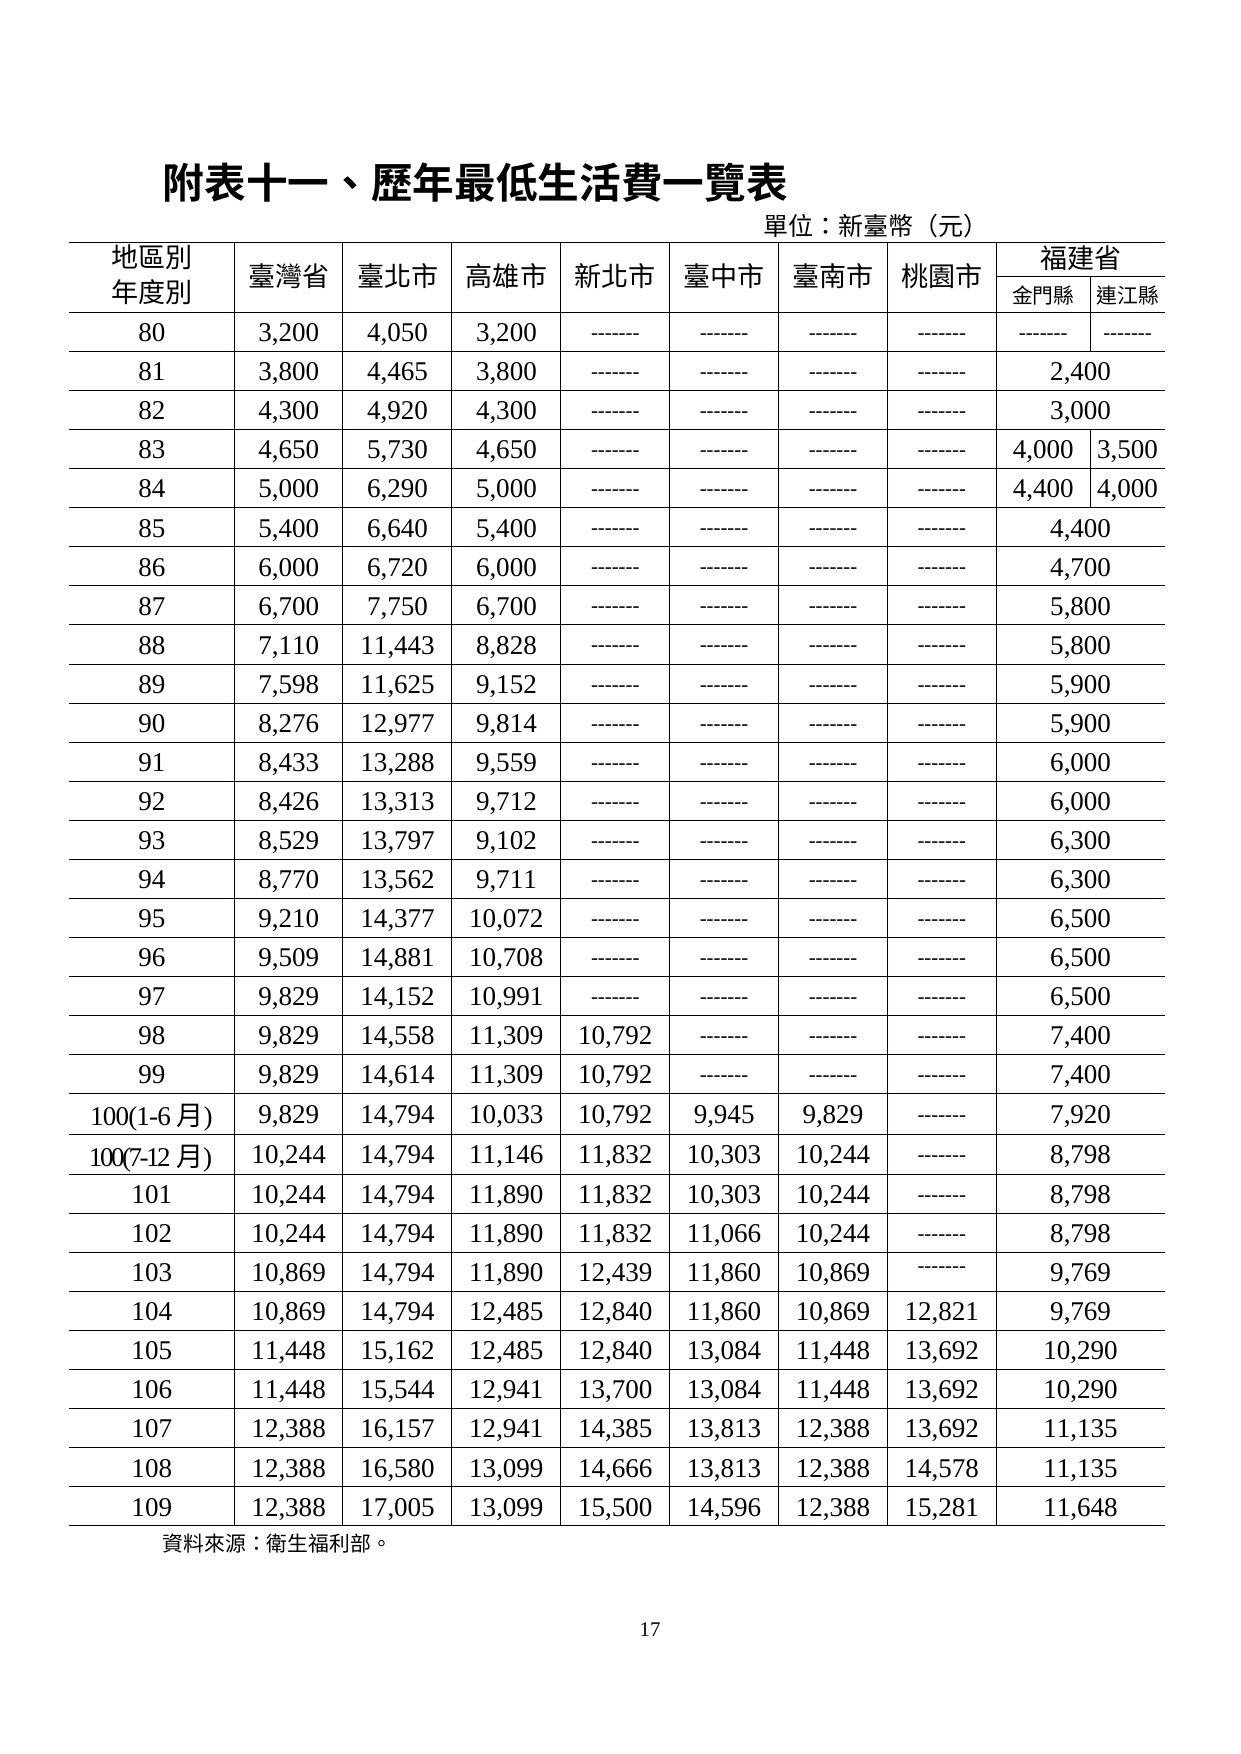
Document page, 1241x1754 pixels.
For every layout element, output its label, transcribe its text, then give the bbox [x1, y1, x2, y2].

table_cell ------- [670, 508, 778, 546]
table_cell ------- [670, 782, 778, 820]
table_cell ------- [670, 665, 778, 702]
table_cell ------- [561, 469, 669, 507]
table_cell ------- [561, 547, 669, 585]
table_cell 6,500 [997, 899, 1164, 937]
table_cell 4,650 [235, 430, 342, 468]
table_cell ------- [670, 860, 778, 898]
table_cell ------- [670, 313, 778, 351]
table_cell 100(7-12月) [69, 1135, 234, 1174]
table_cell 8,276 [235, 704, 342, 742]
table_cell ------- [561, 743, 669, 781]
table_cell 4,920 [343, 391, 451, 429]
text 附表十一、歷年最低生活費一覽表 [162, 150, 1137, 210]
table_cell ------- [561, 313, 669, 351]
table_cell 6,500 [997, 977, 1164, 1015]
table_cell ------- [670, 704, 778, 742]
table_cell 13,813 [670, 1448, 778, 1486]
table_cell 12,485 [452, 1331, 560, 1369]
table_cell ------- [888, 1055, 996, 1093]
table_cell ------- [779, 430, 887, 468]
table_cell ------- [779, 782, 887, 820]
table_cell ------- [561, 508, 669, 546]
table_cell ------- [779, 704, 887, 742]
table_cell 12,388 [779, 1448, 887, 1486]
table_cell 106 [69, 1370, 234, 1408]
table_cell 15,162 [343, 1331, 451, 1369]
table_cell 7,750 [343, 586, 451, 624]
table_cell 94 [69, 860, 234, 898]
table_cell 91 [69, 743, 234, 781]
table_cell 12,840 [561, 1292, 669, 1330]
table_cell 10,290 [997, 1370, 1164, 1408]
table_cell ------- [779, 977, 887, 1015]
table_cell 100(1-6月) [69, 1094, 234, 1133]
table_cell ------- [779, 1055, 887, 1093]
table_cell 6,700 [452, 586, 560, 624]
table_cell ------- [888, 352, 996, 390]
table_cell 9,509 [235, 938, 342, 976]
table_cell ------- [888, 821, 996, 859]
table_cell 10,244 [779, 1175, 887, 1213]
table_cell 99 [69, 1055, 234, 1093]
table_cell 108 [69, 1448, 234, 1486]
table_header 臺中市 [670, 243, 778, 312]
table_cell 12,388 [779, 1409, 887, 1447]
table_cell ------- [888, 1016, 996, 1054]
table_cell ------- [888, 1253, 996, 1291]
table_cell 11,890 [452, 1253, 560, 1291]
table_cell 102 [69, 1214, 234, 1252]
table_cell 9,769 [997, 1292, 1164, 1330]
table_cell 11,448 [779, 1370, 887, 1408]
table_header 高雄市 [452, 243, 560, 312]
table_cell 3,800 [235, 352, 342, 390]
table_cell 83 [69, 430, 234, 468]
table_cell 13,313 [343, 782, 451, 820]
table_cell ------- [779, 899, 887, 937]
table_cell 4,400 [997, 508, 1164, 546]
table_cell ------- [888, 313, 996, 351]
table_cell 6,000 [452, 547, 560, 585]
table_cell 12,941 [452, 1409, 560, 1447]
table_cell 8,770 [235, 860, 342, 898]
table_cell ------- [779, 586, 887, 624]
table_cell 11,860 [670, 1253, 778, 1291]
table_cell ------- [670, 391, 778, 429]
table_cell 9,814 [452, 704, 560, 742]
table_cell 107 [69, 1409, 234, 1447]
table_cell 93 [69, 821, 234, 859]
table_cell ------- [779, 860, 887, 898]
table_cell 101 [69, 1175, 234, 1213]
table_cell ------- [888, 1135, 996, 1174]
table_cell 14,596 [670, 1487, 778, 1525]
table_cell 10,244 [779, 1214, 887, 1252]
table_cell 85 [69, 508, 234, 546]
table_cell 11,890 [452, 1214, 560, 1252]
table_cell 13,692 [888, 1331, 996, 1369]
table_cell 10,303 [670, 1135, 778, 1174]
table_cell 14,385 [561, 1409, 669, 1447]
table_cell 年度別 [69, 276, 234, 312]
text 資料來源：衛生福利部。 [162, 1526, 1240, 1558]
table_cell ------- [670, 821, 778, 859]
table_cell 10,792 [561, 1055, 669, 1093]
table_cell 11,135 [997, 1448, 1164, 1486]
table_cell 6,720 [343, 547, 451, 585]
table_cell 11,309 [452, 1055, 560, 1093]
table_cell 13,797 [343, 821, 451, 859]
text 單位：新臺幣（元） [162, 210, 1240, 242]
table_cell 8,828 [452, 625, 560, 663]
table_cell 4,700 [997, 547, 1164, 585]
table_cell 103 [69, 1253, 234, 1291]
table_cell 2,400 [997, 352, 1164, 390]
table_cell ------- [888, 665, 996, 702]
table_cell 6,640 [343, 508, 451, 546]
table_cell 82 [69, 391, 234, 429]
table_cell 4,000 [1091, 469, 1164, 507]
table_cell ------- [670, 938, 778, 976]
table_cell 11,309 [452, 1016, 560, 1054]
table_header 臺灣省 [235, 243, 342, 312]
table_cell 9,152 [452, 665, 560, 702]
table_cell ------- [1091, 313, 1164, 351]
table_cell 10,708 [452, 938, 560, 976]
table_cell 11,832 [561, 1135, 669, 1174]
table_cell 金門縣 [997, 277, 1090, 312]
table_cell 12,439 [561, 1253, 669, 1291]
table_cell 11,860 [670, 1292, 778, 1330]
table_cell ------- [779, 625, 887, 663]
table_cell 14,794 [343, 1214, 451, 1252]
table_cell 7,110 [235, 625, 342, 663]
table_cell 13,700 [561, 1370, 669, 1408]
table_cell 5,800 [997, 586, 1164, 624]
table_cell ------- [888, 469, 996, 507]
table_cell ------- [561, 860, 669, 898]
table_cell 86 [69, 547, 234, 585]
table_cell 92 [69, 782, 234, 820]
table_cell 10,072 [452, 899, 560, 937]
table_cell 11,832 [561, 1175, 669, 1213]
table_cell ------- [561, 899, 669, 937]
table_cell 連江縣 [1091, 277, 1164, 312]
table_cell 4,000 [997, 430, 1090, 468]
table_cell 14,794 [343, 1175, 451, 1213]
table_cell 109 [69, 1487, 234, 1525]
table_cell 11,648 [997, 1487, 1164, 1525]
table_cell ------- [779, 547, 887, 585]
table_header 桃園市 [888, 243, 996, 312]
table_cell ------- [779, 743, 887, 781]
table_cell 10,869 [235, 1292, 342, 1330]
table_cell 14,794 [343, 1292, 451, 1330]
table_cell ------- [561, 704, 669, 742]
table_cell ------- [888, 430, 996, 468]
table_cell 15,500 [561, 1487, 669, 1525]
table_cell 12,977 [343, 704, 451, 742]
table_cell 9,945 [670, 1094, 778, 1133]
table_cell 9,102 [452, 821, 560, 859]
table_cell ------- [561, 821, 669, 859]
table_header 臺北市 [343, 243, 451, 312]
table_cell 5,000 [452, 469, 560, 507]
table_cell 14,377 [343, 899, 451, 937]
table_cell 89 [69, 665, 234, 702]
table_cell 96 [69, 938, 234, 976]
table_cell ------- [670, 430, 778, 468]
table_cell ------- [779, 469, 887, 507]
table_cell 11,443 [343, 625, 451, 663]
table_cell 10,303 [670, 1175, 778, 1213]
table_cell ------- [670, 586, 778, 624]
table_cell 10,792 [561, 1016, 669, 1054]
table_cell 105 [69, 1331, 234, 1369]
table_cell 7,598 [235, 665, 342, 702]
table_cell 11,448 [235, 1331, 342, 1369]
table_cell 81 [69, 352, 234, 390]
table_cell ------- [561, 586, 669, 624]
table_cell 10,033 [452, 1094, 560, 1133]
table_header 臺南市 [779, 243, 887, 312]
table_cell ------- [779, 391, 887, 429]
table_cell ------- [779, 508, 887, 546]
table_cell ------- [561, 625, 669, 663]
table_cell ------- [670, 352, 778, 390]
table_cell ------- [888, 860, 996, 898]
table_cell 14,881 [343, 938, 451, 976]
table_cell 6,000 [235, 547, 342, 585]
table_cell 11,448 [779, 1331, 887, 1369]
table_cell 4,050 [343, 313, 451, 351]
table_cell 7,400 [997, 1055, 1164, 1093]
table_cell 10,244 [235, 1214, 342, 1252]
table_cell 5,000 [235, 469, 342, 507]
table_cell 11,066 [670, 1214, 778, 1252]
table_cell ------- [670, 547, 778, 585]
table_cell ------- [888, 743, 996, 781]
table_cell 13,562 [343, 860, 451, 898]
table_cell ------- [997, 313, 1090, 351]
table_cell ------- [561, 665, 669, 702]
table_cell 13,084 [670, 1370, 778, 1408]
table_cell 14,794 [343, 1135, 451, 1174]
table_cell 9,559 [452, 743, 560, 781]
table_header 新北市 [561, 243, 669, 312]
table_cell ------- [888, 782, 996, 820]
table_cell 4,400 [997, 469, 1090, 507]
table_cell 15,544 [343, 1370, 451, 1408]
table_cell 9,711 [452, 860, 560, 898]
table_cell 6,000 [997, 782, 1164, 820]
table_cell 11,890 [452, 1175, 560, 1213]
table_cell 13,084 [670, 1331, 778, 1369]
table_cell 6,500 [997, 938, 1164, 976]
table_cell 5,900 [997, 704, 1164, 742]
table_cell 12,388 [235, 1409, 342, 1447]
table_cell ------- [888, 1214, 996, 1252]
table_cell 5,730 [343, 430, 451, 468]
table_cell 88 [69, 625, 234, 663]
table_cell 12,941 [452, 1370, 560, 1408]
table_cell 11,832 [561, 1214, 669, 1252]
table_cell ------- [561, 391, 669, 429]
table_cell 13,813 [670, 1409, 778, 1447]
table_cell 14,794 [343, 1253, 451, 1291]
table_cell 10,991 [452, 977, 560, 1015]
table_cell 4,465 [343, 352, 451, 390]
table_cell 97 [69, 977, 234, 1015]
table_cell ------- [670, 899, 778, 937]
table_cell 13,099 [452, 1487, 560, 1525]
table_cell 9,210 [235, 899, 342, 937]
table_cell 80 [69, 313, 234, 351]
table_cell 15,281 [888, 1487, 996, 1525]
table_cell 14,152 [343, 977, 451, 1015]
table_cell 5,400 [452, 508, 560, 546]
table_cell 10,792 [561, 1094, 669, 1133]
table_cell 16,580 [343, 1448, 451, 1486]
table_cell 6,300 [997, 821, 1164, 859]
table_cell ------- [670, 1055, 778, 1093]
table_cell ------- [888, 899, 996, 937]
table_cell 104 [69, 1292, 234, 1330]
table_cell 8,798 [997, 1135, 1164, 1174]
table_cell 12,388 [779, 1487, 887, 1525]
table_cell 95 [69, 899, 234, 937]
table_cell 12,388 [235, 1487, 342, 1525]
table_cell 4,300 [452, 391, 560, 429]
table_cell 9,829 [235, 1094, 342, 1133]
table_cell 6,290 [343, 469, 451, 507]
table_cell 3,200 [452, 313, 560, 351]
table_header 福建省 [997, 243, 1164, 276]
table_cell 9,769 [997, 1253, 1164, 1291]
table_cell ------- [670, 743, 778, 781]
table_cell ------- [888, 508, 996, 546]
table_header 地區別 [69, 243, 234, 276]
table_cell 12,388 [235, 1448, 342, 1486]
table_cell ------- [888, 938, 996, 976]
table_cell 14,558 [343, 1016, 451, 1054]
table_cell 5,400 [235, 508, 342, 546]
table_cell ------- [779, 938, 887, 976]
table_cell 10,869 [779, 1292, 887, 1330]
table_cell ------- [888, 547, 996, 585]
table_cell 4,300 [235, 391, 342, 429]
table_cell 10,869 [779, 1253, 887, 1291]
table_cell 13,099 [452, 1448, 560, 1486]
table_cell ------- [670, 469, 778, 507]
table_cell 12,821 [888, 1292, 996, 1330]
table_cell 13,692 [888, 1370, 996, 1408]
table_cell 10,290 [997, 1331, 1164, 1369]
table_cell ------- [561, 352, 669, 390]
table_cell 6,300 [997, 860, 1164, 898]
table_cell ------- [779, 352, 887, 390]
table_cell 9,829 [779, 1094, 887, 1133]
table_cell 10,869 [235, 1253, 342, 1291]
table_cell ------- [670, 1016, 778, 1054]
table_cell 9,829 [235, 977, 342, 1015]
table_cell 3,000 [997, 391, 1164, 429]
table_cell 98 [69, 1016, 234, 1054]
table_cell 14,794 [343, 1094, 451, 1133]
table_cell 11,625 [343, 665, 451, 702]
table_cell 12,840 [561, 1331, 669, 1369]
table_cell 8,798 [997, 1175, 1164, 1213]
table_cell 3,200 [235, 313, 342, 351]
table_cell 9,712 [452, 782, 560, 820]
table_cell 11,448 [235, 1370, 342, 1408]
table_cell ------- [561, 938, 669, 976]
table_cell ------- [888, 977, 996, 1015]
table_cell 13,288 [343, 743, 451, 781]
table_cell 14,666 [561, 1448, 669, 1486]
table_cell 13,692 [888, 1409, 996, 1447]
table_cell 84 [69, 469, 234, 507]
table_cell 14,614 [343, 1055, 451, 1093]
table_cell 10,244 [235, 1175, 342, 1213]
table_cell 12,485 [452, 1292, 560, 1330]
table_cell 7,400 [997, 1016, 1164, 1054]
table_cell 10,244 [779, 1135, 887, 1174]
table_cell ------- [888, 391, 996, 429]
table_cell 8,529 [235, 821, 342, 859]
table_cell 16,157 [343, 1409, 451, 1447]
table_cell 3,500 [1091, 430, 1164, 468]
table_cell ------- [779, 313, 887, 351]
table_cell ------- [779, 665, 887, 702]
table_cell 7,920 [997, 1094, 1164, 1133]
table_cell ------- [888, 625, 996, 663]
table_cell 5,900 [997, 665, 1164, 702]
table_cell 17,005 [343, 1487, 451, 1525]
table_cell 9,829 [235, 1055, 342, 1093]
table_cell 11,135 [997, 1409, 1164, 1447]
table_cell ------- [670, 625, 778, 663]
table_cell ------- [561, 430, 669, 468]
table_cell ------- [888, 1175, 996, 1213]
table_cell 11,146 [452, 1135, 560, 1174]
table_cell ------- [779, 1016, 887, 1054]
table_cell 5,800 [997, 625, 1164, 663]
table_cell 8,433 [235, 743, 342, 781]
table_cell 8,426 [235, 782, 342, 820]
table_cell ------- [888, 586, 996, 624]
table_cell ------- [670, 977, 778, 1015]
table_cell ------- [561, 782, 669, 820]
table_cell 90 [69, 704, 234, 742]
table_cell 6,000 [997, 743, 1164, 781]
table_cell 8,798 [997, 1214, 1164, 1252]
table_cell 14,578 [888, 1448, 996, 1486]
table_cell 3,800 [452, 352, 560, 390]
table_cell ------- [888, 704, 996, 742]
table_cell 6,700 [235, 586, 342, 624]
table_cell 87 [69, 586, 234, 624]
table_cell ------- [779, 821, 887, 859]
table_cell 9,829 [235, 1016, 342, 1054]
table_cell ------- [561, 977, 669, 1015]
table_cell 4,650 [452, 430, 560, 468]
table_cell 10,244 [235, 1135, 342, 1174]
table_cell ------- [888, 1094, 996, 1133]
